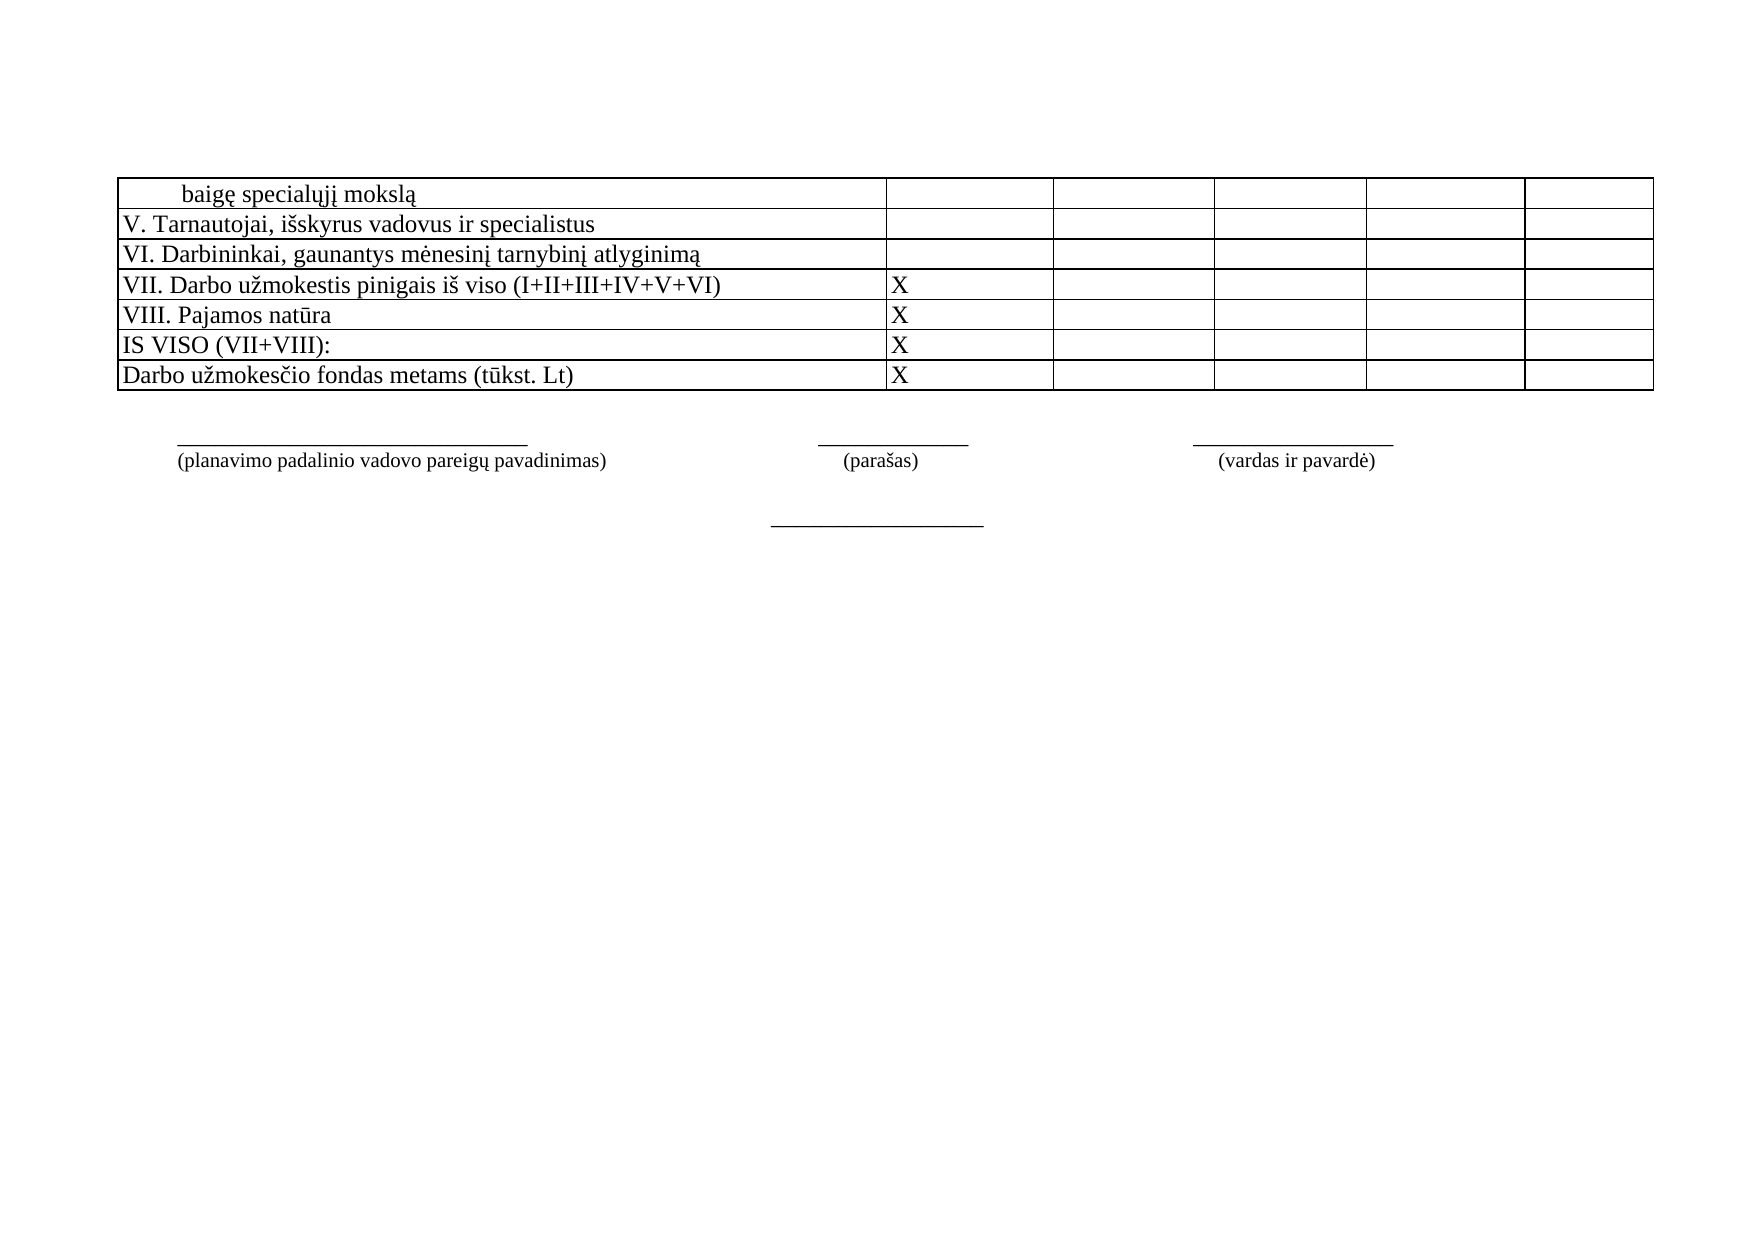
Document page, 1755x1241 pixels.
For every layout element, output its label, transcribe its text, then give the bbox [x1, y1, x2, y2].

table_cell [1526, 330, 1653, 359]
table_cell [1215, 361, 1366, 389]
table_cell VI. Darbininkai, gaunantys mėnesinį tarnybinį atlyginimą [119, 240, 886, 268]
table_cell [1215, 240, 1366, 268]
table_cell X [887, 330, 1053, 359]
table_cell [1054, 330, 1214, 359]
table_cell X [887, 270, 1053, 298]
table_cell [1367, 330, 1524, 359]
table_cell [1215, 209, 1366, 238]
table_cell [887, 209, 1053, 238]
table_cell [1215, 270, 1366, 298]
table_cell [887, 179, 1053, 207]
table_cell [1215, 300, 1366, 329]
table_cell [1526, 240, 1653, 268]
table_cell [1367, 361, 1524, 389]
table_cell [1367, 270, 1524, 298]
table_cell [1526, 179, 1653, 207]
table_cell [1367, 179, 1524, 207]
table_cell [1367, 240, 1524, 268]
table_cell [1526, 300, 1653, 329]
table_cell [1054, 270, 1214, 298]
table_cell X [887, 300, 1053, 329]
table_cell [1367, 300, 1524, 329]
table_cell [1215, 179, 1366, 207]
table_cell [1054, 209, 1214, 238]
table_cell [1526, 270, 1653, 298]
table_cell [887, 240, 1053, 268]
text (planavimo padalinio vadovo pareigų pavadinimas) (parašas) (vardas ir pavardė) [118, 448, 1636, 472]
table_cell baigę specialųjį mokslą [119, 179, 886, 207]
table_cell [1526, 361, 1653, 389]
table_cell VIII. Pajamos natūra [119, 300, 886, 329]
table_cell [1215, 330, 1366, 359]
table_cell V. Tarnautojai, išskyrus vadovus ir specialistus [119, 209, 886, 238]
table_cell [1526, 209, 1653, 238]
table_cell X [887, 361, 1053, 389]
table_cell [1054, 361, 1214, 389]
text _________________ [118, 501, 1636, 530]
table_cell VII. Darbo užmokestis pinigais iš viso (I+II+III+IV+V+VI) [119, 270, 886, 298]
table_cell [1054, 300, 1214, 329]
text ____________________________ ____________ ________________ [118, 420, 1636, 448]
table_cell IS VISO (VII+VIII): [119, 330, 886, 359]
table_cell [1367, 209, 1524, 238]
table_cell [1054, 240, 1214, 268]
table_cell [1054, 179, 1214, 207]
table_cell Darbo užmokesčio fondas metams (tūkst. Lt) [119, 361, 886, 389]
